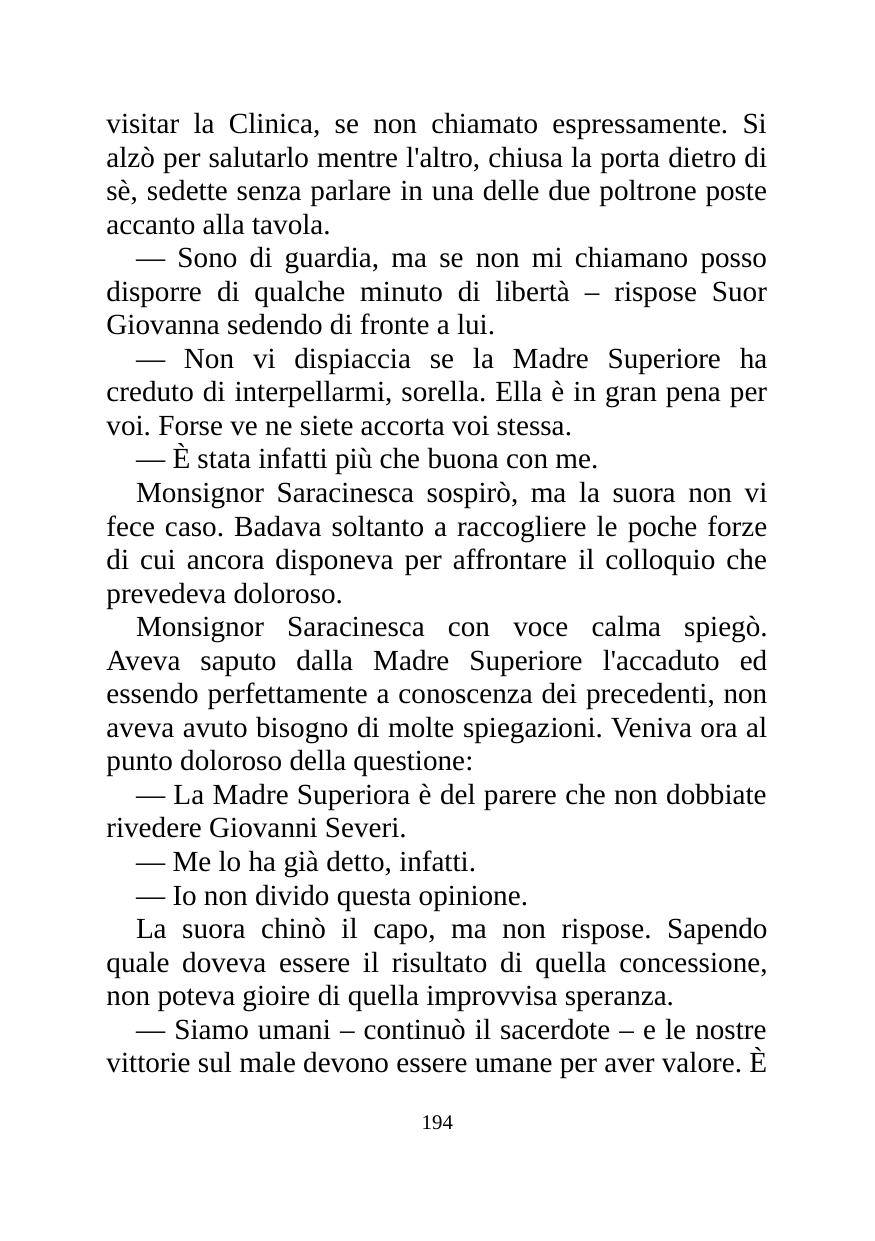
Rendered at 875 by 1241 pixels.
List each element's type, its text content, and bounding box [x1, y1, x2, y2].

text — Io non divido questa opinione. [106, 878, 768, 911]
text — Non vi dispiaccia se la Madre Superiore ha creduto di interpellarmi, sorella. Ella è in gran pena per voi. Forse ve ne siete accorta voi stessa. [106, 341, 768, 442]
text — Sono di guardia, ma se non mi chiamano posso disporre di qualche minuto di libertà – rispose Suor Giovanna sedendo di fronte a lui. [106, 240, 768, 341]
text — Siamo umani – continuò il sacerdote – e le nostre vittorie sul male devono essere umane per aver valore. È [106, 1012, 768, 1079]
text Monsignor Saracinesca sospirò, ma la suora non vi fece caso. Badava soltanto a raccogliere le poche forze di cui ancora disponeva per affrontare il colloquio che prevedeva doloroso. [106, 475, 768, 609]
text — È stata infatti più che buona con me. [106, 442, 768, 475]
text — La Madre Superiora è del parere che non dobbiate rivedere Giovanni Severi. [106, 777, 768, 844]
text — Me lo ha già detto, infatti. [106, 844, 768, 878]
text visitar la Clinica, se non chiamato espressamente. Si alzò per salutarlo mentre l'altro, chiusa la porta dietro di sè, sedette senza parlare in una delle due poltrone poste accanto alla tavola. [106, 106, 768, 240]
text La suora chinò il capo, ma non rispose. Sapendo quale doveva essere il risultato di quella concessione, non poteva gioire di quella improvvisa speranza. [106, 911, 768, 1012]
text Monsignor Saracinesca con voce calma spiegò. Aveva saputo dalla Madre Superiore l'accaduto ed essendo perfettamente a conoscenza dei precedenti, non aveva avuto bisogno di molte spiegazioni. Veniva ora al punto doloroso della questione: [106, 609, 768, 777]
